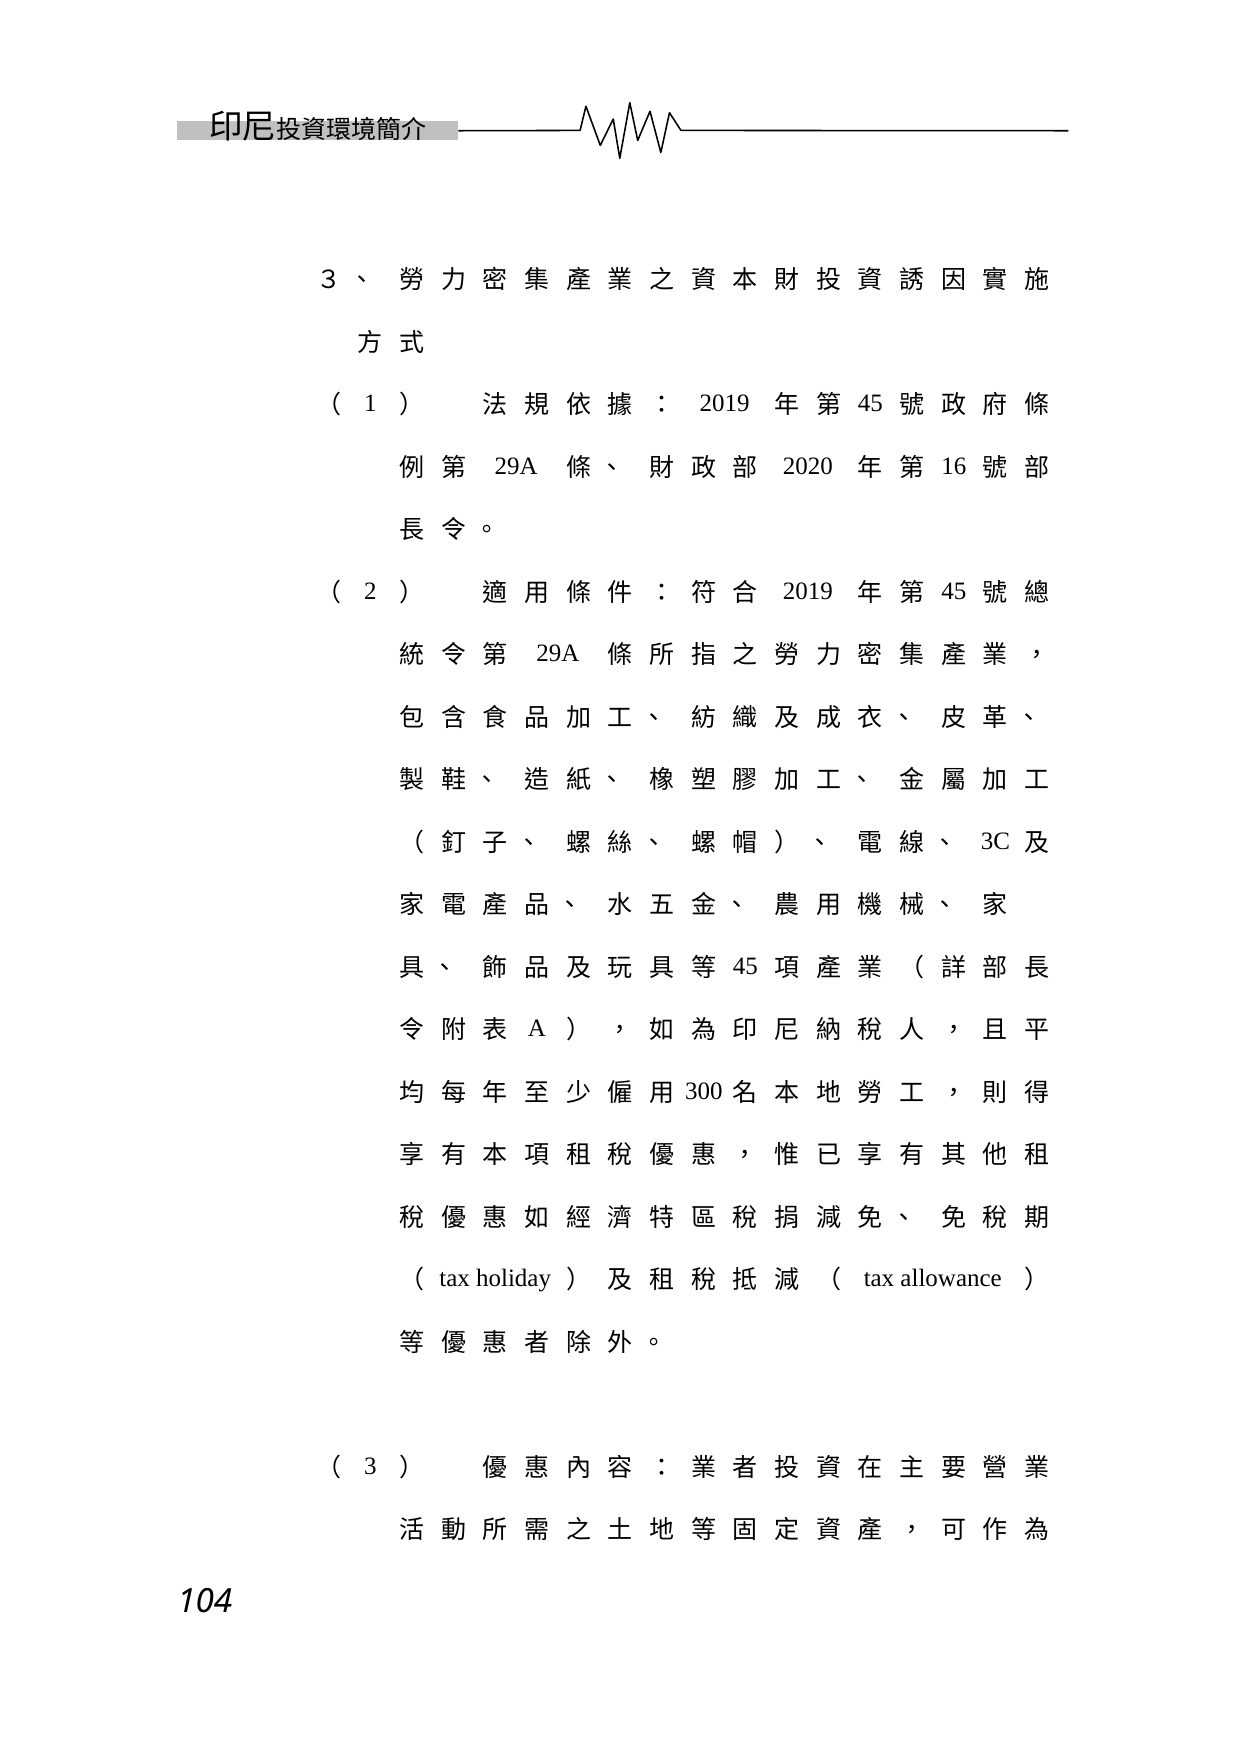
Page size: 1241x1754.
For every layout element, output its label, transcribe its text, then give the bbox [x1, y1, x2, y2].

text （1） 法規依據：2019年第45號政府條例第29A條、財政部2020年第16號部長令。 [306, 361, 1058, 549]
text ３、勞力密集產業之資本財投資誘因實施方式 [281, 236, 1058, 361]
text （3） 優惠內容：業者投資在主要營業活動所需之土地等固定資產，可作為 [306, 1424, 1058, 1549]
text （2） 適用條件：符合2019年第45號總統令第29A條所指之勞力密集產業，包含食品加工、紡織及成衣、皮革、製鞋、造紙、橡塑膠加工、金屬加工（釘子、螺絲、螺帽）、電線、3C及家電產品、水五金、農用機械、家具、飾品及玩具等45項產業（詳部長令附表A），如為印尼納稅人，且平均每年至少僱用300名本地勞工，則得享有本項租稅優惠，惟已享有其他租稅優惠如經濟特區稅捐減免、免稅期（tax holiday）及租稅抵減（tax allowance）等優惠者除外。 [306, 549, 1058, 1361]
